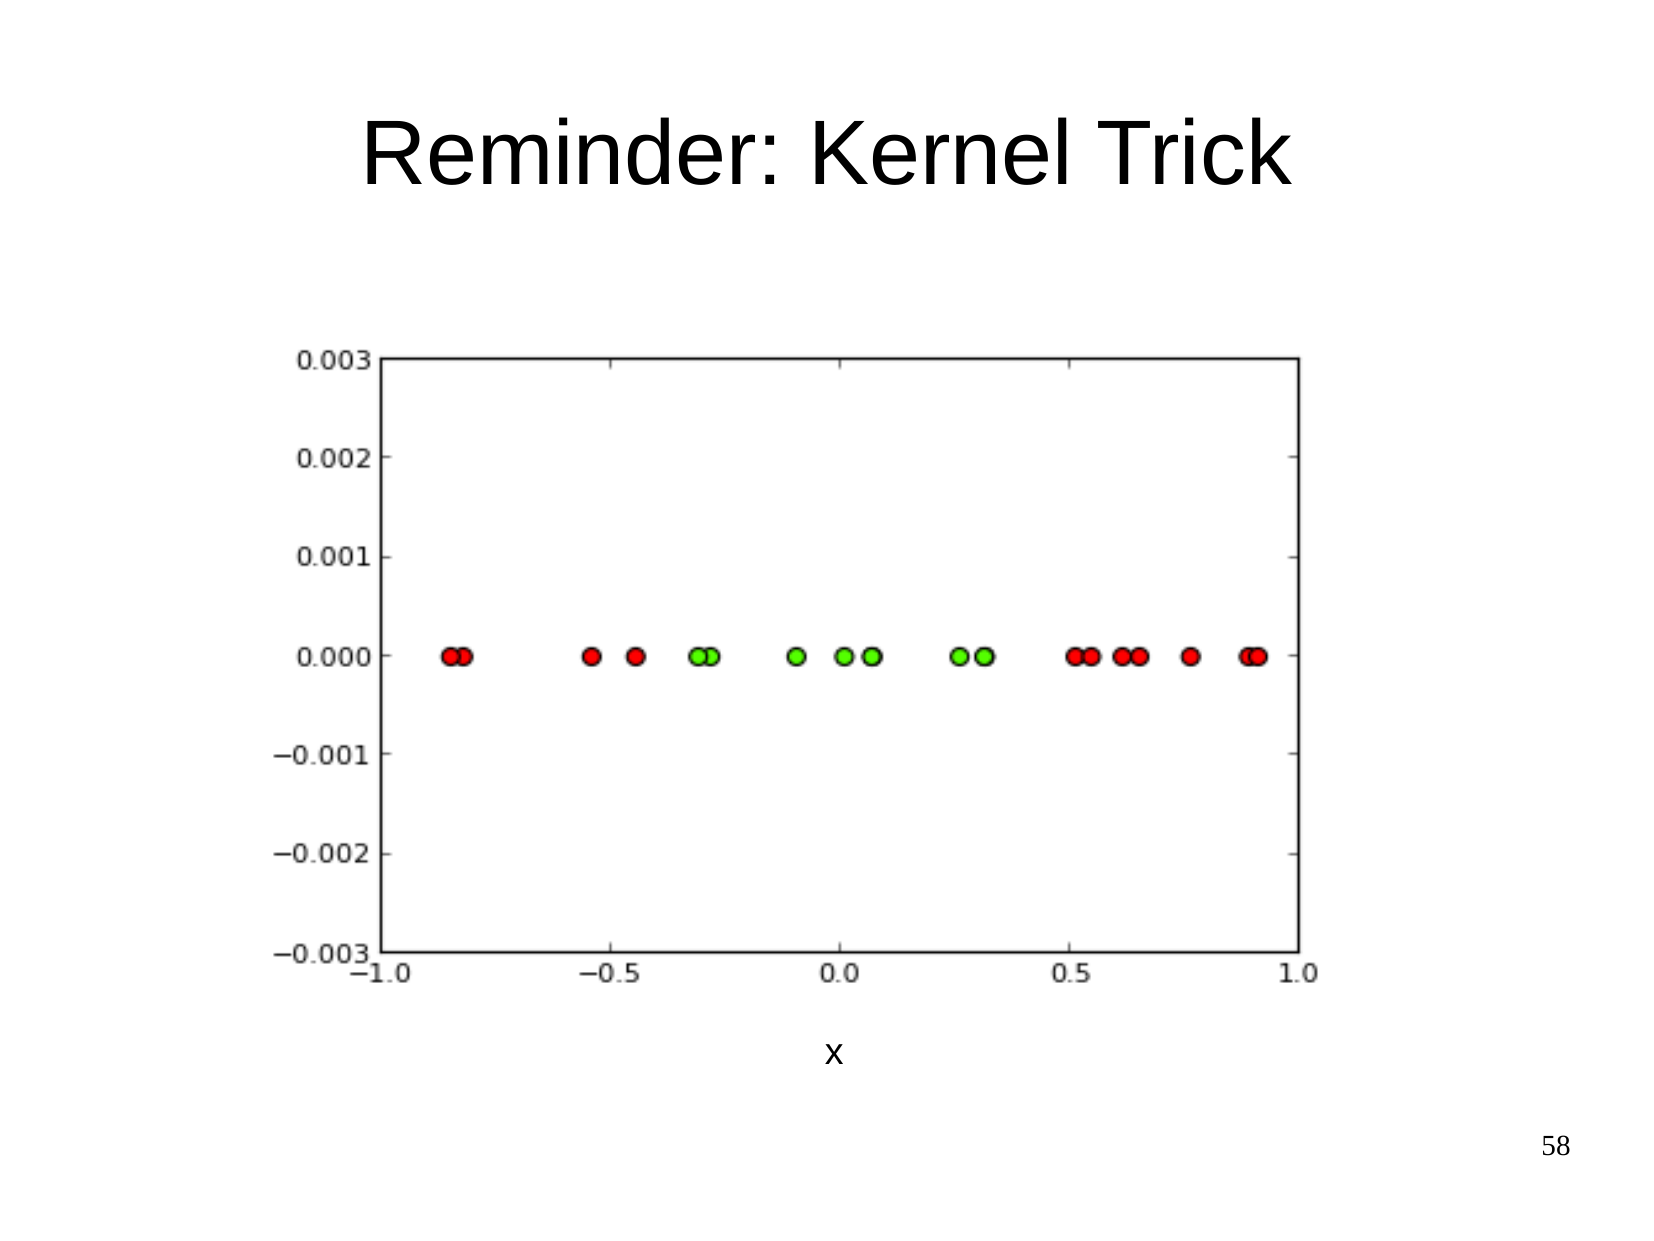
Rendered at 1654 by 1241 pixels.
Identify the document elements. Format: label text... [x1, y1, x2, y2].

title Reminder: Kernel Trick [82, 49, 1571, 257]
text_box x [810, 1023, 931, 1081]
picture [235, 284, 1419, 1051]
